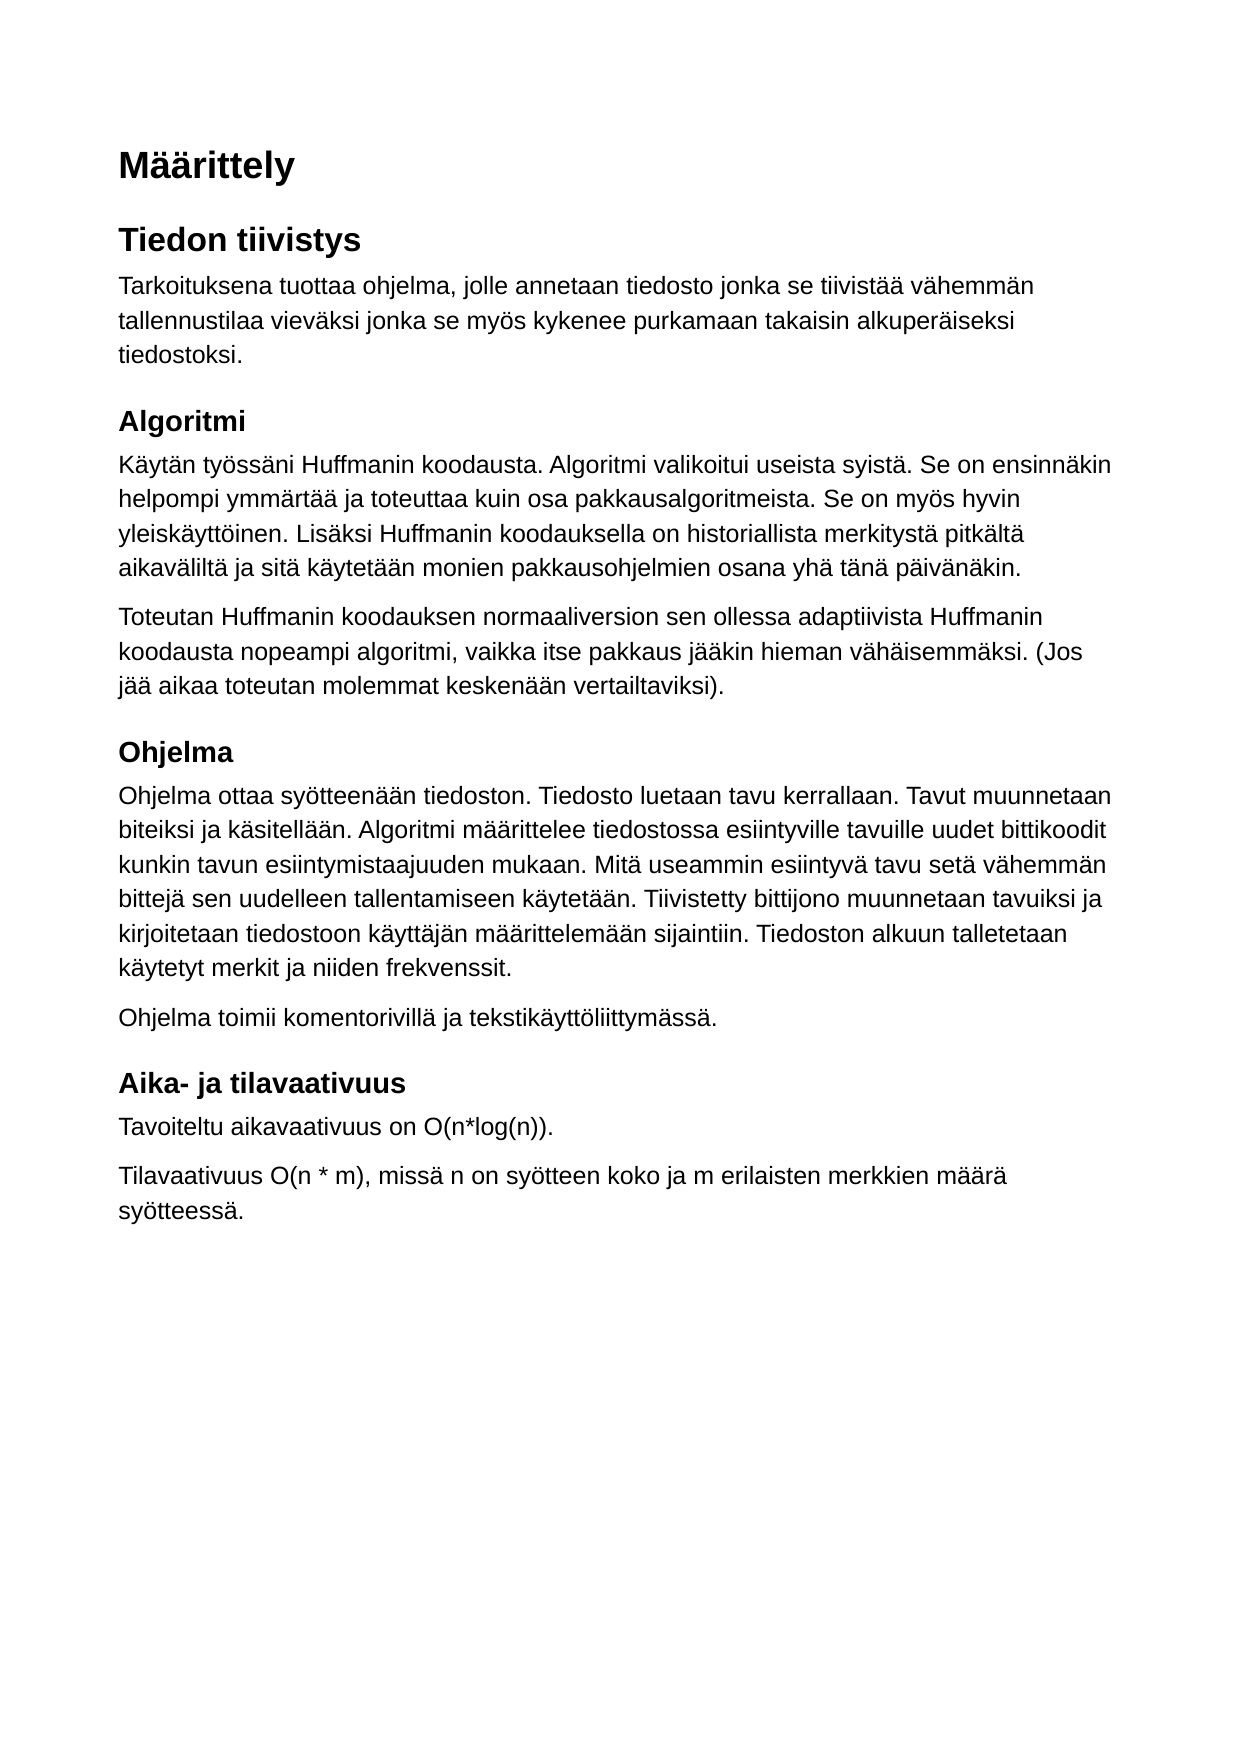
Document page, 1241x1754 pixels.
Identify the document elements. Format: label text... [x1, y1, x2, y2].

text Tavoiteltu aikavaativuus on O(n*log(n)). [118, 1112, 1122, 1141]
text Ohjelma ottaa syötteenään tiedoston. Tiedosto luetaan tavu kerrallaan. Tavut muunnetaan biteiksi ja käsitellään. Algoritmi määrittelee tiedostossa esiintyville tavuille uudet bittikoodit kunkin tavun esiintymistaajuuden mukaan. Mitä useammin esiintyvä tavu setä vähemmän bittejä sen uudelleen tallentamiseen käytetään. Tiivistetty bittijono muunnetaan tavuiksi ja kirjoitetaan tiedostoon käyttäjän määrittelemään sijaintiin. Tiedoston alkuun talletetaan käytetyt merkit ja niiden frekvenssit. [118, 781, 1122, 982]
text Käytän työssäni Huffmanin koodausta. Algoritmi valikoitui useista syistä. Se on ensinnäkin helpompi ymmärtää ja toteuttaa kuin osa pakkausalgoritmeista. Se on myös hyvin yleiskäyttöinen. Lisäksi Huffmanin koodauksella on historiallista merkitystä pitkältä aikaväliltä ja sitä käytetään monien pakkausohjelmien osana yhä tänä päivänäkin. [118, 450, 1122, 582]
text Toteutan Huffmanin koodauksen normaaliversion sen ollessa adaptiivista Huffmanin koodausta nopeampi algoritmi, vaikka itse pakkaus jääkin hieman vähäisemmäksi. (Jos jää aikaa toteutan molemmat keskenään vertailtaviksi). [118, 602, 1122, 700]
subtitle Ohjelma [118, 735, 1122, 768]
text Tarkoituksena tuottaa ohjelma, jolle annetaan tiedosto jonka se tiivistää vähemmän tallennustilaa vieväksi jonka se myös kykenee purkamaan takaisin alkuperäiseksi tiedostoksi. [118, 271, 1122, 369]
text Tilavaativuus O(n * m), missä n on syötteen koko ja m erilaisten merkkien määrä syötteessä. [118, 1161, 1122, 1224]
text Ohjelma toimii komentorivillä ja tekstikäyttöliittymässä. [118, 1002, 1122, 1031]
subtitle Tiedon tiivistys [118, 220, 1122, 259]
subtitle Määrittely [118, 143, 1122, 187]
subtitle Aika- ja tilavaativuus [118, 1066, 1122, 1100]
subtitle Algoritmi [118, 404, 1122, 437]
